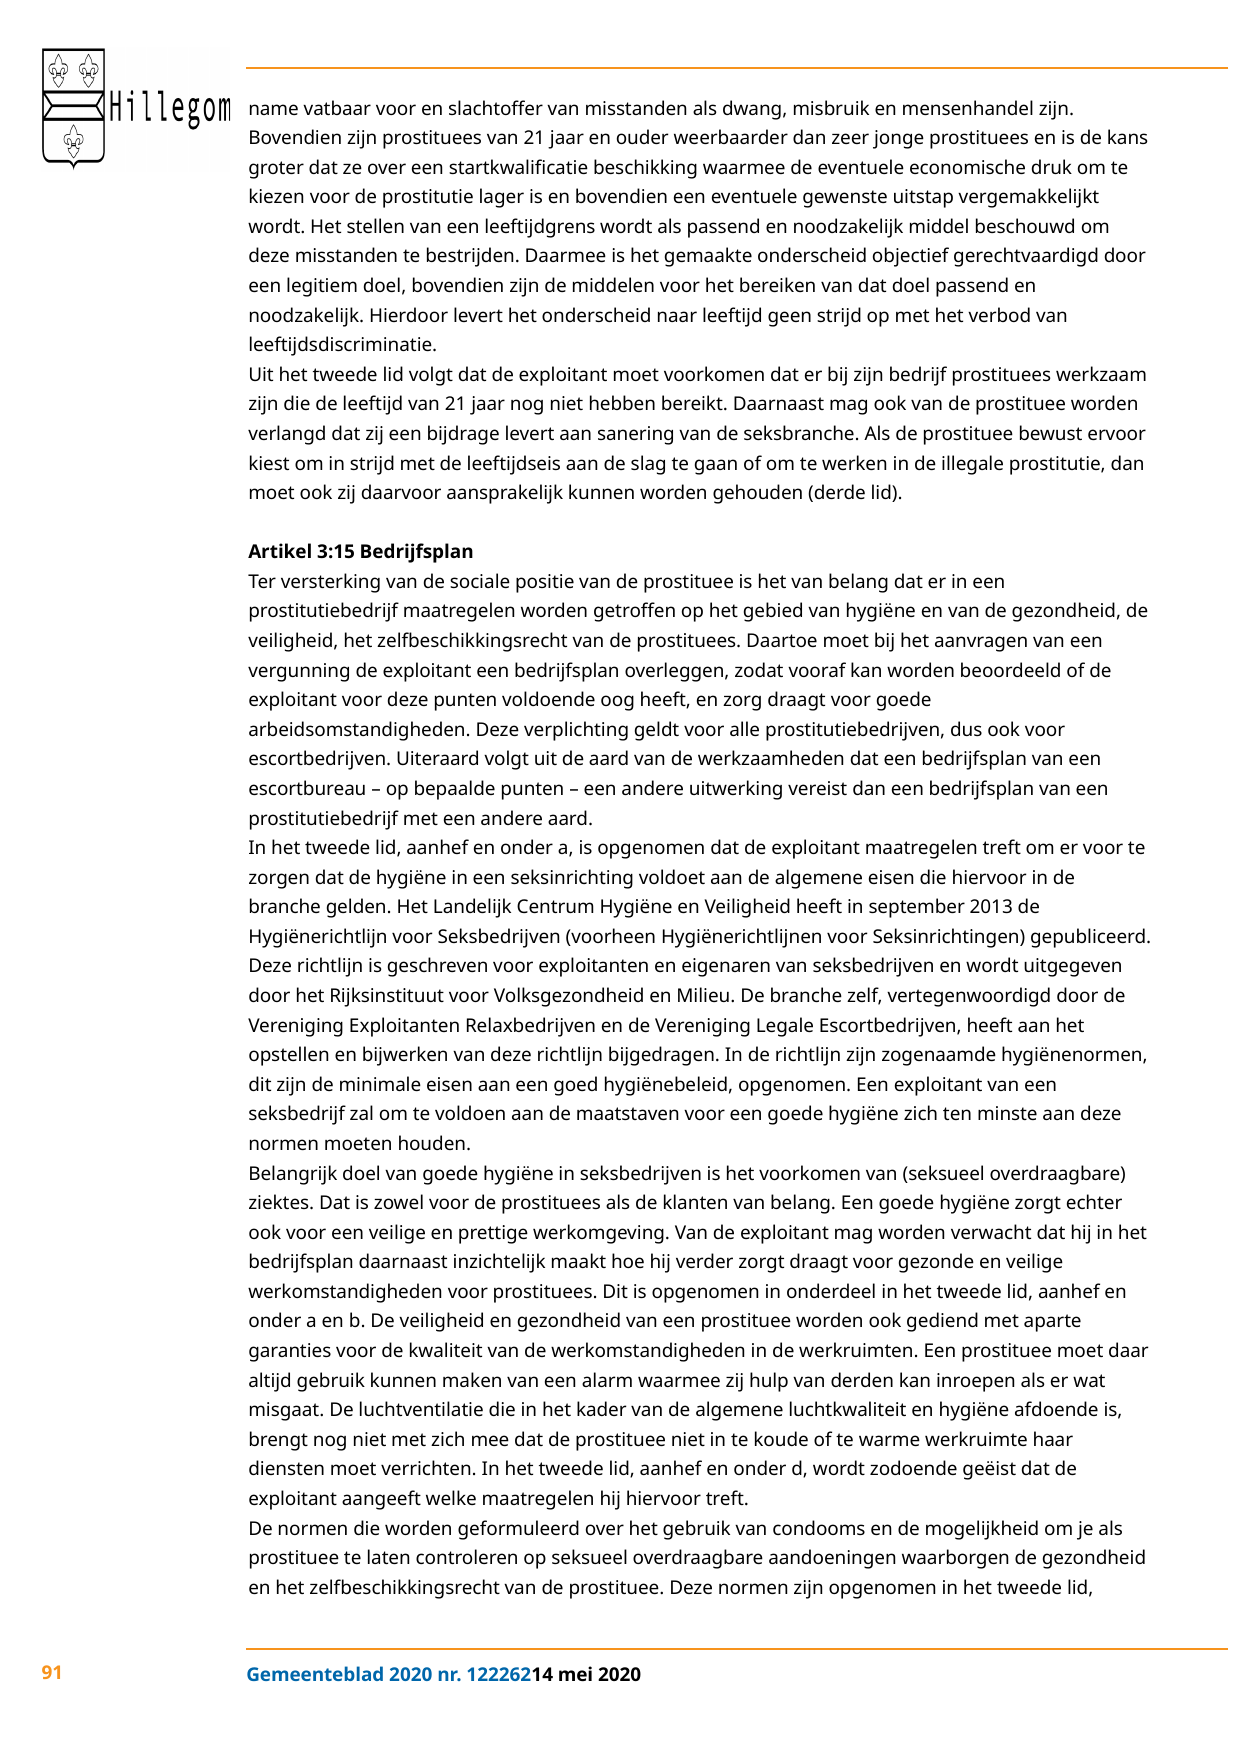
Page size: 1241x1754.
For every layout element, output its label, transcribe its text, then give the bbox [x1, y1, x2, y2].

text In het tweede lid, aanhef en onder a, is opgenomen dat de exploitant maatregelen treft om er voor te zorgen dat de hygiëne in een seksinrichting voldoet aan de algemene eisen die hiervoor in de branche gelden. Het Landelijk Centrum Hygiëne en Veiligheid heeft in september 2013 de Hygiënerichtlijn voor Seksbedrijven (voorheen Hygiënerichtlijnen voor Seksinrichtingen) gepubliceerd. Deze richtlijn is geschreven voor exploitanten en eigenaren van seksbedrijven en wordt uitgegeven door het Rijksinstituut voor Volksgezondheid en Milieu. De branche zelf, vertegenwoordigd door de Vereniging Exploitanten Relaxbedrijven en de Vereniging Legale Escortbedrijven, heeft aan het opstellen en bijwerken van deze richtlijn bijgedragen. In de richtlijn zijn zogenaamde hygiënenormen, dit zijn de minimale eisen aan een goed hygiënebeleid, opgenomen. Een exploitant van een seksbedrijf zal om te voldoen aan de maatstaven voor een goede hygiëne zich ten minste aan deze normen moeten houden. [248, 834, 1152, 1156]
text Uit het tweede lid volgt dat de exploitant moet voorkomen dat er bij zijn bedrijf prostituees werkzaam zijn die de leeftijd van 21 jaar nog niet hebben bereikt. Daarnaast mag ook van de prostituee worden verlangd dat zij een bijdrage levert aan sanering van de seksbranche. Als de prostituee bewust ervoor kiest om in strijd met de leeftijdseis aan de slag te gaan of om te werken in de illegale prostitutie, dan moet ook zij daarvoor aansprakelijk kunnen worden gehouden (derde lid). [248, 361, 1152, 505]
text De normen die worden geformuleerd over het gebruik van condooms en de mogelijkheid om je als prostituee te laten controleren op seksueel overdraagbare aandoeningen waarborgen de gezondheid en het zelfbeschikkingsrecht van de prostituee. Deze normen zijn opgenomen in het tweede lid, [248, 1515, 1152, 1600]
text Ter versterking van de sociale positie van de prostituee is het van belang dat er in een prostitutiebedrijf maatregelen worden getroffen op het gebied van hygiëne en van de gezondheid, de veiligheid, het zelfbeschikkingsrecht van de prostituees. Daartoe moet bij het aanvragen van een vergunning de exploitant een bedrijfsplan overleggen, zodat vooraf kan worden beoordeeld of de exploitant voor deze punten voldoende oog heeft, en zorg draagt voor goede arbeidsomstandigheden. Deze verplichting geldt voor alle prostitutiebedrijven, dus ook voor escortbedrijven. Uiteraard volgt uit de aard van de werkzaamheden dat een bedrijfsplan van een escortbureau – op bepaalde punten – een andere uitwerking vereist dan een bedrijfsplan van een prostitutiebedrijf met een andere aard. [248, 568, 1152, 831]
text Artikel 3:15 Bedrijfsplan [248, 538, 1152, 564]
text name vatbaar voor en slachtoffer van misstanden als dwang, misbruik en mensenhandel zijn. Bovendien zijn prostituees van 21 jaar en ouder weerbaarder dan zeer jonge prostituees en is de kans groter dat ze over een startkwalificatie beschikking waarmee de eventuele economische druk om te kiezen voor de prostitutie lager is en bovendien een eventuele gewenste uitstap vergemakkelijkt wordt. Het stellen van een leeftijdgrens wordt als passend en noodzakelijk middel beschouwd om deze misstanden te bestrijden. Daarmee is het gemaakte onderscheid objectief gerechtvaardigd door een legitiem doel, bovendien zijn de middelen voor het bereiken van dat doel passend en noodzakelijk. Hierdoor levert het onderscheid naar leeftijd geen strijd op met het verbod van leeftijdsdiscriminatie. [248, 95, 1152, 357]
picture [41, 47, 231, 172]
text Belangrijk doel van goede hygiëne in seksbedrijven is het voorkomen van (seksueel overdraagbare) ziektes. Dat is zowel voor de prostituees als de klanten van belang. Een goede hygiëne zorgt echter ook voor een veilige en prettige werkomgeving. Van de exploitant mag worden verwacht dat hij in het bedrijfsplan daarnaast inzichtelijk maakt hoe hij verder zorgt draagt voor gezonde en veilige werkomstandigheden voor prostituees. Dit is opgenomen in onderdeel in het tweede lid, aanhef en onder a en b. De veiligheid en gezondheid van een prostituee worden ook gediend met aparte garanties voor de kwaliteit van de werkomstandigheden in de werkruimten. Een prostituee moet daar altijd gebruik kunnen maken van een alarm waarmee zij hulp van derden kan inroepen als er wat misgaat. De luchtventilatie die in het kader van de algemene luchtkwaliteit en hygiëne afdoende is, brengt nog niet met zich mee dat de prostituee niet in te koude of te warme werkruimte haar diensten moet verrichten. In het tweede lid, aanhef en onder d, wordt zodoende geëist dat de exploitant aangeeft welke maatregelen hij hiervoor treft. [248, 1160, 1152, 1511]
